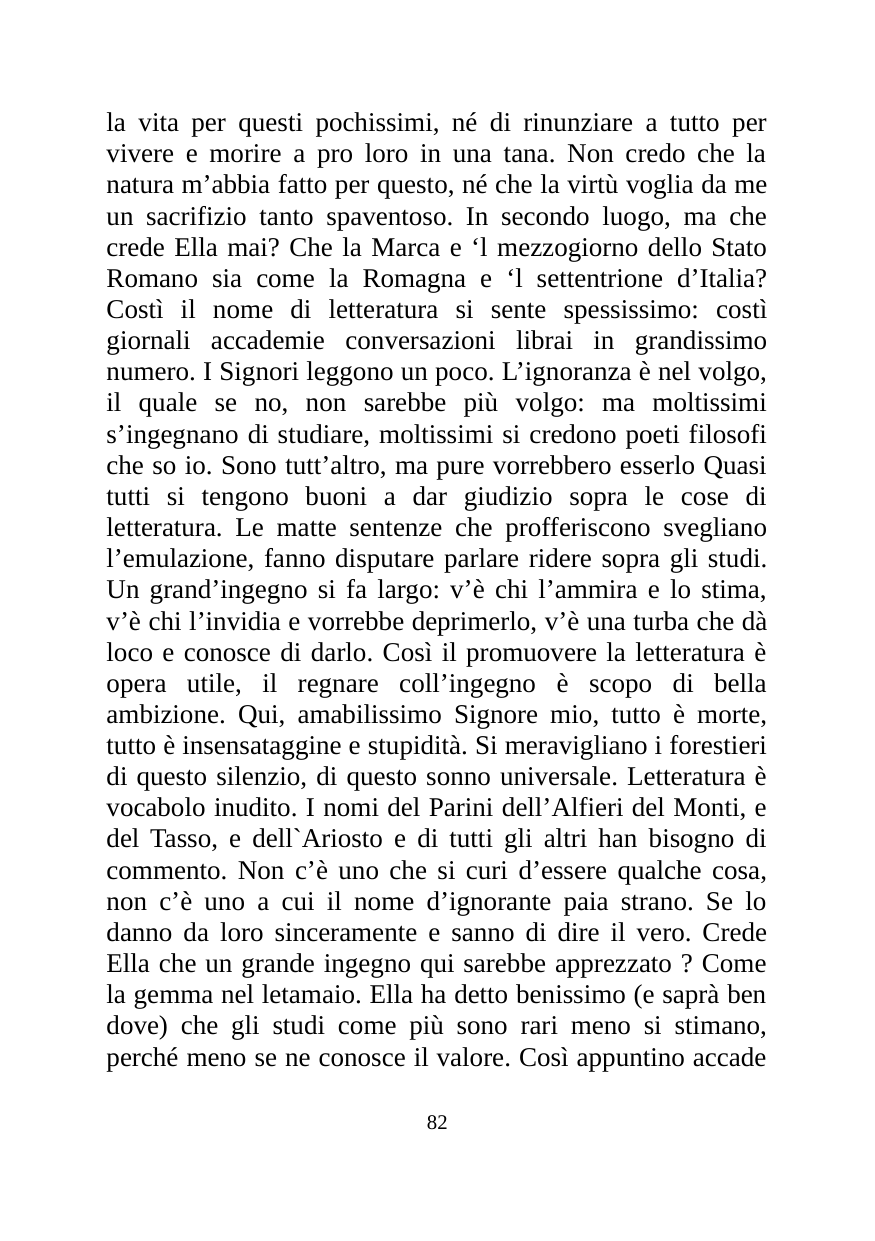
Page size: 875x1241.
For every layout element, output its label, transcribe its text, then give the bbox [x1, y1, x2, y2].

text la vita per questi pochissimi, né di rinunziare a tutto per vivere e morire a pro loro in una tana. Non credo che la natura m’abbia fatto per questo, né che la virtù voglia da me un sacrifizio tanto spaventoso. In secondo luogo, ma che crede Ella mai? Che la Marca e ‘l mezzogiorno dello Stato Romano sia come la Romagna e ‘l settentrione d’Italia? Costì il nome di letteratura si sente spessissimo: costì giornali accademie conversazioni librai in grandissimo numero. I Signori leggono un poco. L’ignoranza è nel volgo, il quale se no, non sarebbe più volgo: ma moltissimi s’ingegnano di studiare, moltissimi si credono poeti filosofi che so io. Sono tutt’altro, ma pure vorrebbero esserlo Quasi tutti si tengono buoni a dar giudizio sopra le cose di letteratura. Le matte sentenze che profferiscono svegliano l’emulazione, fanno disputare parlare ridere sopra gli studi. Un grand’ingegno si fa largo: v’è chi l’ammira e lo stima, v’è chi l’invidia e vorrebbe deprimerlo, v’è una turba che dà loco e conosce di darlo. Così il promuovere la letteratura è opera utile, il regnare coll’ingegno è scopo di bella ambizione. Qui, amabilissimo Signore mio, tutto è morte, tutto è insensataggine e stupidità. Si meravigliano i forestieri di questo silenzio, di questo sonno universale. Letteratura è vocabolo inudito. I nomi del Parini dell’Alfieri del Monti, e del Tasso, e dell`Ariosto e di tutti gli altri han bisogno di commento. Non c’è uno che si curi d’essere qualche cosa, non c’è uno a cui il nome d’ignorante paia strano. Se lo danno da loro sinceramente e sanno di dire il vero. Crede Ella che un grande ingegno qui sarebbe apprezzato ? Come la gemma nel letamaio. Ella ha detto benissimo (e saprà ben dove) che gli studi come più sono rari meno si stimano, perché meno se ne conosce il valore. Così appuntino accade [106, 106, 768, 1072]
